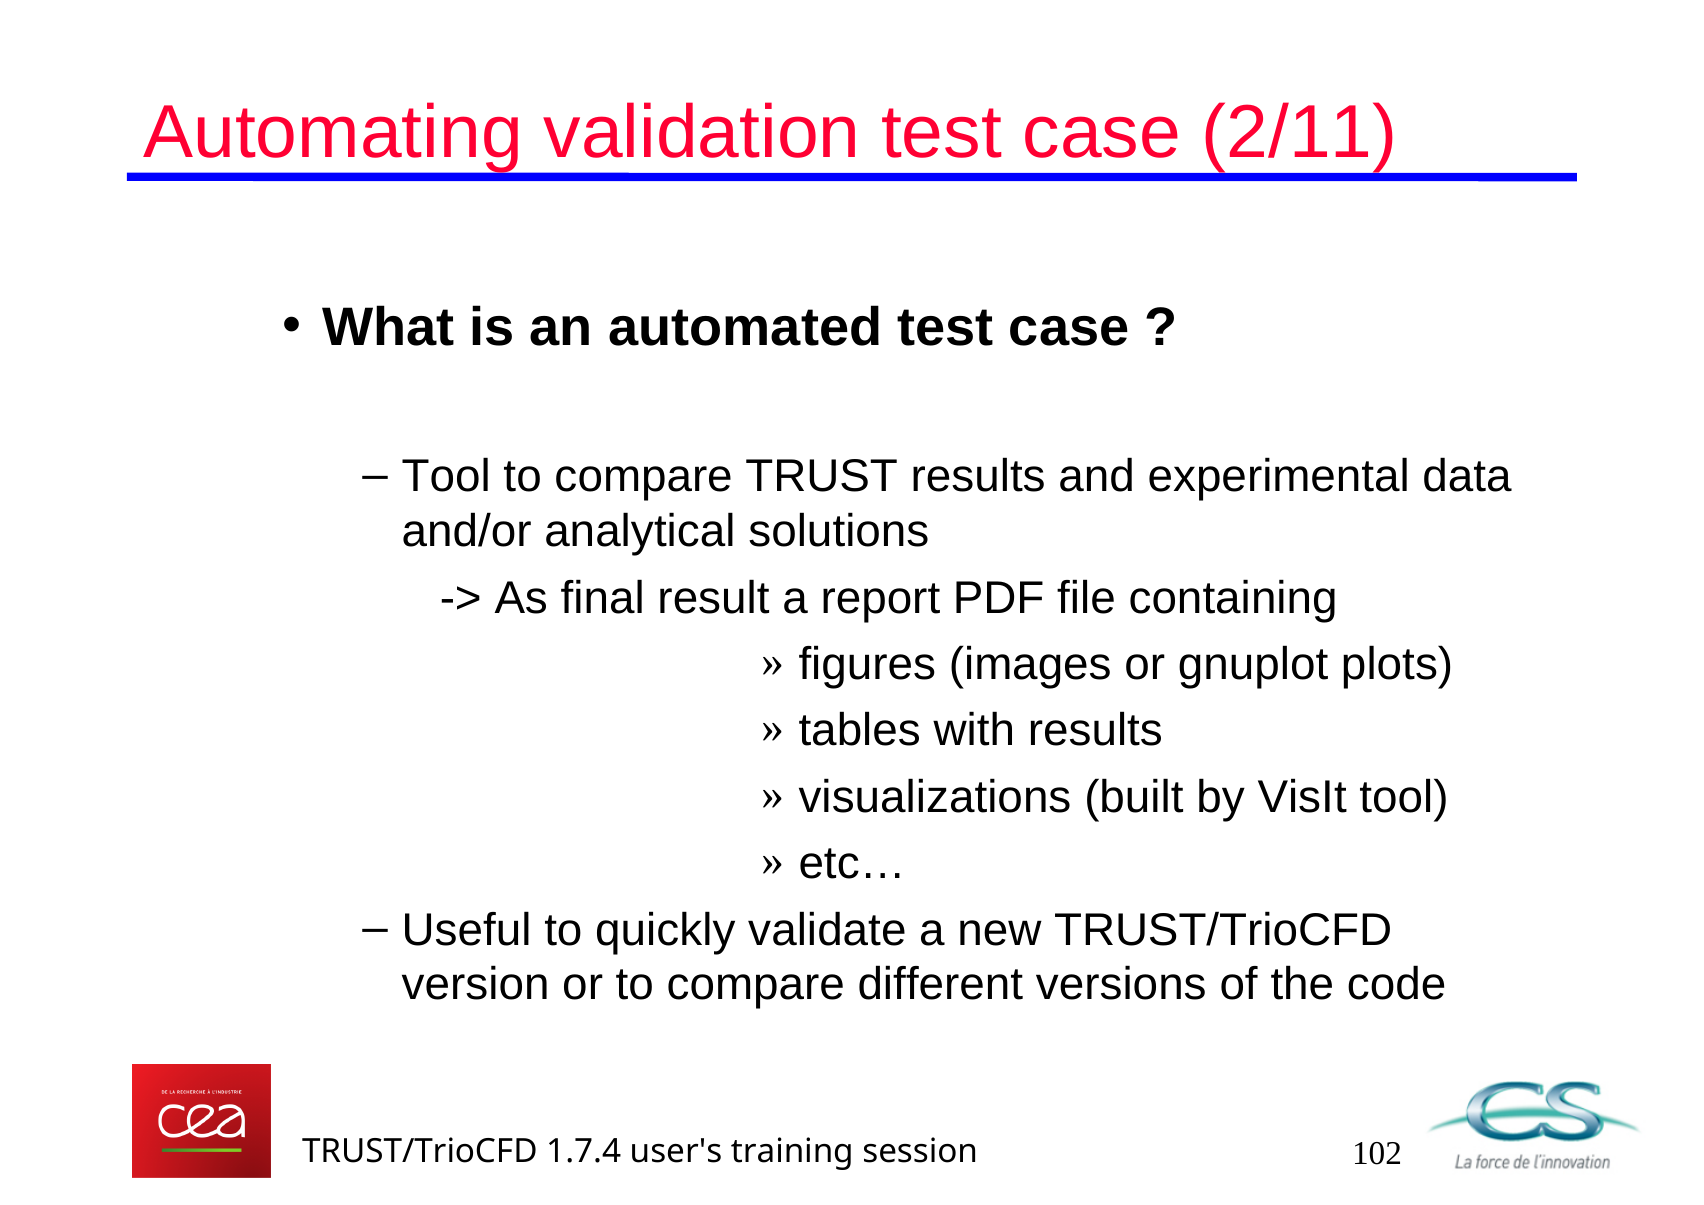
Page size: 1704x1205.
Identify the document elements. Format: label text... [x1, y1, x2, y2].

picture [132, 1064, 271, 1178]
title Automating validation test case (2/11) [127, 39, 1577, 215]
picture [1423, 1072, 1648, 1179]
list What is an automated test case ? Tool to compare TRUST results and experimental data and/or analytical solutions -> As final result a report PDF file containing figures (images or gnuplot plots) tables with results visualizations (built by VisIt tool) etc… Useful to quickly validate a new TRUST/TrioCFD version or to compare different versions of the code [107, 283, 1556, 1018]
